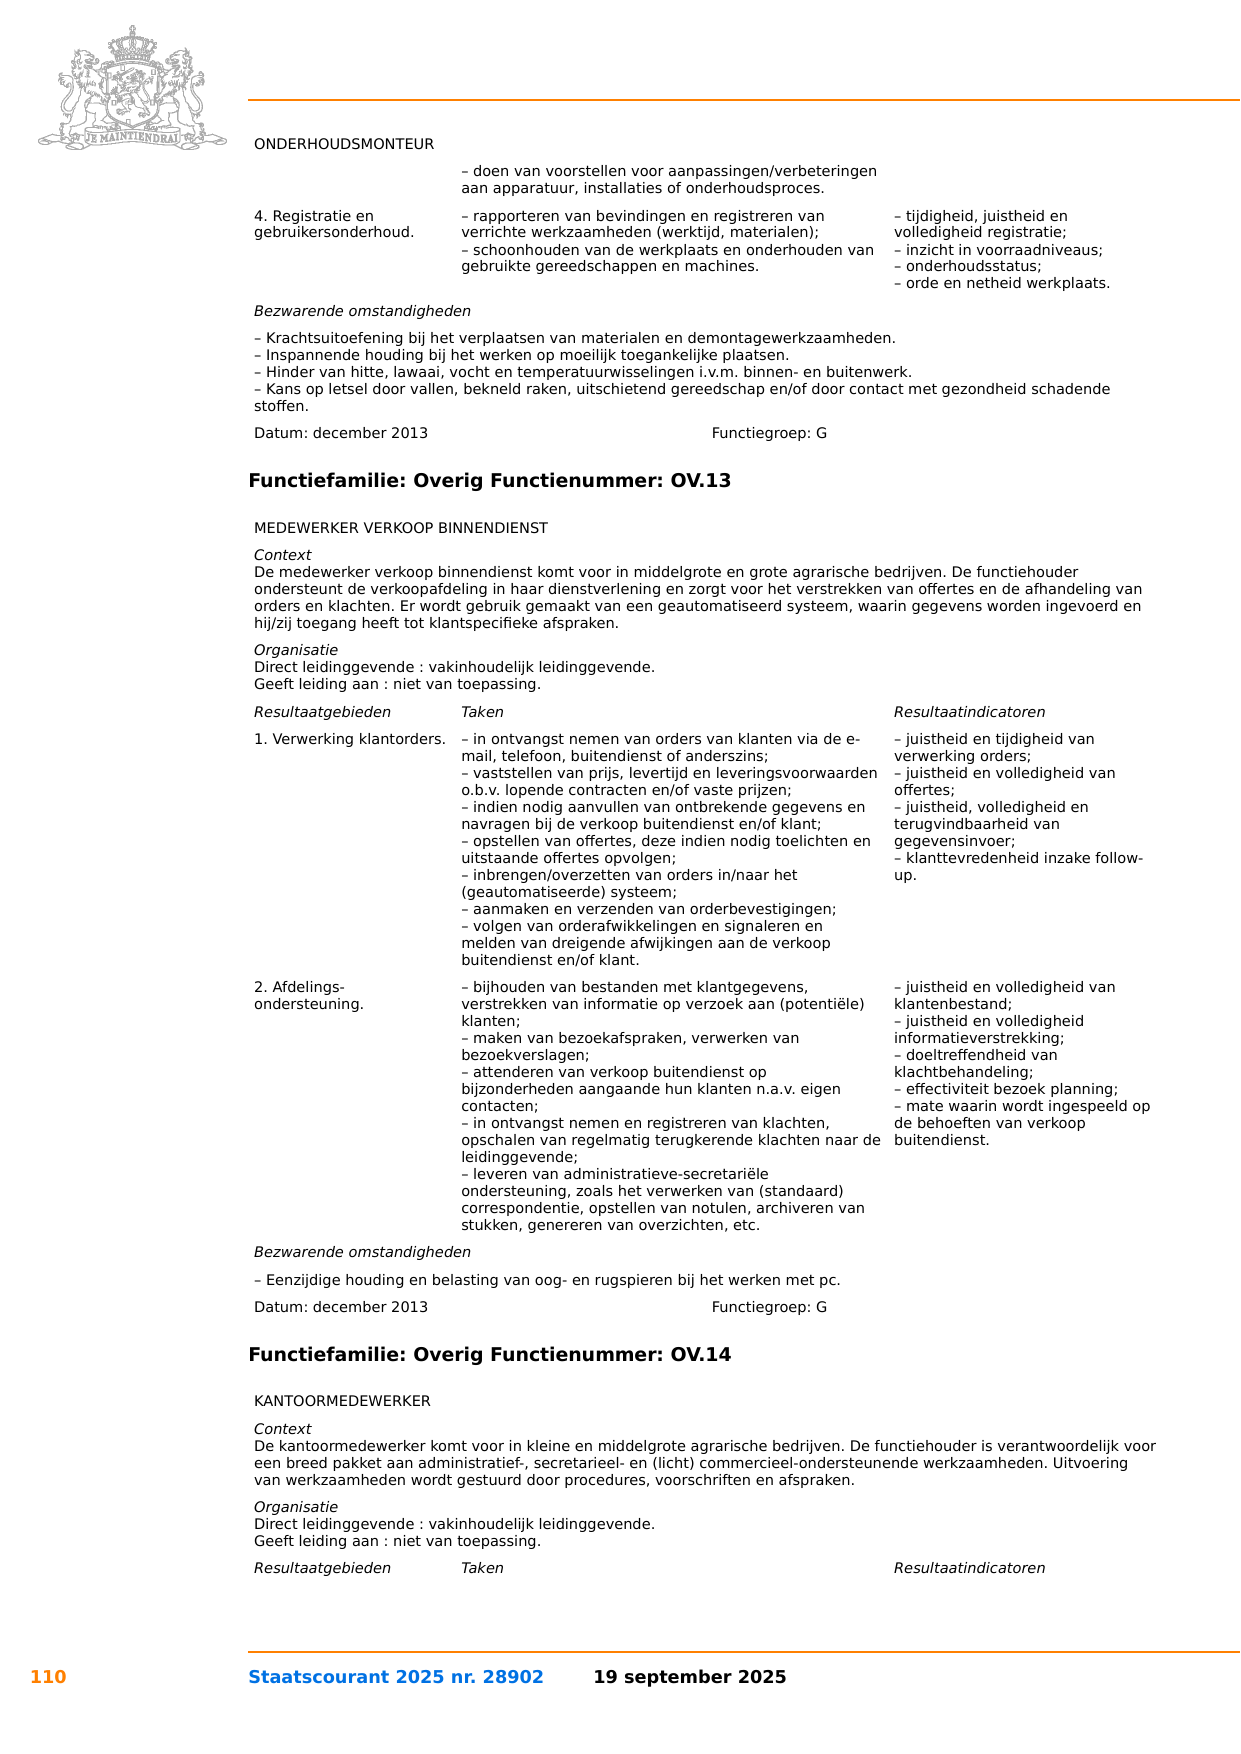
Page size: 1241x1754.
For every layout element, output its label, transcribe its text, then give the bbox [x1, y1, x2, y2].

table_cell Bezwarende omstandigheden [249, 298, 1163, 324]
table_cell [249, 158, 454, 202]
subtitle Functiefamilie: Overig Functienummer: OV.14 [248, 1344, 1163, 1366]
table_header ONDERHOUDSMONTEUR [249, 131, 1163, 157]
table_cell Datum: december 2013 [249, 1294, 705, 1321]
table_cell – juistheid en volledigheid van klantenbestand; – juistheid en volledigheid informatieverstrekking; – doeltreffendheid van klachtbehandeling; – effectiviteit bezoek planning; – mate waarin wordt ingespeeld op de behoeften van verkoop buitendienst. [889, 975, 1163, 1238]
table_cell – Eenzijdige houding en belasting van oog- en rugspieren bij het werken met pc. [249, 1267, 1163, 1293]
subtitle Functiefamilie: Overig Functienummer: OV.13 [248, 470, 1163, 492]
table_cell Functiegroep: G [706, 421, 1163, 447]
table_cell Organisatie Direct leidinggevende : vakinhoudelijk leidinggevende. Geeft leiding aan : niet van toepassing. [249, 638, 1163, 698]
table_cell Bezwarende omstandigheden [249, 1240, 1163, 1266]
table_cell Resultaatindicatoren [889, 1556, 1163, 1582]
table_cell Resultaatgebieden [249, 699, 454, 725]
table_cell – tijdigheid, juistheid en volledigheid registratie; – inzicht in voorraadniveaus; – onderhoudsstatus; – orde en netheid werkplaats. [889, 203, 1163, 297]
table_cell Organisatie Direct leidinggevende : vakinhoudelijk leidinggevende. Geeft leiding aan : niet van toepassing. [249, 1494, 1163, 1554]
table_cell – in ontvangst nemen van orders van klanten via de e-mail, telefoon, buitendienst of anderszins; – vaststellen van prijs, levertijd en leveringsvoorwaarden o.b.v. lopende contracten en/of vaste prijzen; – indien nodig aanvullen van ontbrekende gegevens en navragen bij de verkoop buitendienst en/of klant; – opstellen van offertes, deze indien nodig toelichten en uitstaande offertes opvolgen; – inbrengen/overzetten van orders in/naar het (geautomatiseerde) systeem; – aanmaken en verzenden van orderbevestigingen; – volgen van orderafwikkelingen en signaleren en melden van dreigende afwijkingen aan de verkoop buitendienst en/of klant. [456, 726, 888, 973]
table_cell – juistheid en tijdigheid van verwerking orders; – juistheid en volledigheid van offertes; – juistheid, volledigheid en terugvindbaarheid van gegevensinvoer; – klanttevredenheid inzake follow-up. [889, 726, 1163, 973]
picture [38, 25, 227, 150]
table_cell [889, 158, 1163, 202]
table_cell Resultaatgebieden [249, 1556, 454, 1582]
table_cell Functiegroep: G [706, 1294, 1163, 1321]
table_cell Taken [456, 1556, 888, 1582]
table_cell Context De kantoormedewerker komt voor in kleine en middelgrote agrarische bedrijven. De functiehouder is verantwoordelijk voor een breed pakket aan administratief-, secretarieel- en (licht) commercieel-ondersteunende werkzaamheden. Uitvoering van werkzaamheden wordt gestuurd door procedures, voorschriften en afspraken. [249, 1416, 1163, 1493]
table_cell 2. Afdelings-ondersteuning. [249, 975, 454, 1238]
table_header MEDEWERKER VERKOOP BINNENDIENST [249, 515, 1163, 541]
table_cell 1. Verwerking klantorders. [249, 726, 454, 973]
table_cell – rapporteren van bevindingen en registreren van verrichte werkzaamheden (werktijd, materialen); – schoonhouden van de werkplaats en onderhouden van gebruikte gereedschappen en machines. [456, 203, 888, 297]
table_cell – doen van voorstellen voor aanpassingen/verbeteringen aan apparatuur, installaties of onderhoudsproces. [456, 158, 888, 202]
table_cell Context De medewerker verkoop binnendienst komt voor in middelgrote en grote agrarische bedrijven. De functiehouder ondersteunt de verkoopafdeling in haar dienstverlening en zorgt voor het verstrekken van offertes en de afhandeling van orders en klachten. Er wordt gebruik gemaakt van een geautomatiseerd systeem, waarin gegevens worden ingevoerd en hij/zij toegang heeft tot klantspecifieke afspraken. [249, 542, 1163, 637]
table_cell 4. Registratie en gebruikersonderhoud. [249, 203, 454, 297]
table_cell – bijhouden van bestanden met klantgegevens, verstrekken van informatie op verzoek aan (potentiële) klanten; – maken van bezoekafspraken, verwerken van bezoekverslagen; – attenderen van verkoop buitendienst op bijzonderheden aangaande hun klanten n.a.v. eigen contacten; – in ontvangst nemen en registreren van klachten, opschalen van regelmatig terugkerende klachten naar de leidinggevende; – leveren van administratieve-secretariële ondersteuning, zoals het verwerken van (standaard) correspondentie, opstellen van notulen, archiveren van stukken, genereren van overzichten, etc. [456, 975, 888, 1238]
table_header KANTOORMEDEWERKER [249, 1389, 1163, 1415]
table_cell Datum: december 2013 [249, 421, 705, 447]
table_cell – Krachtsuitoefening bij het verplaatsen van materialen en demontagewerkzaamheden. – Inspannende houding bij het werken op moeilijk toegankelijke plaatsen. – Hinder van hitte, lawaai, vocht en temperatuurwisselingen i.v.m. binnen- en buitenwerk. – Kans op letsel door vallen, bekneld raken, uitschietend gereedschap en/of door contact met gezondheid schadende stoffen. [249, 325, 1163, 420]
table_cell Taken [456, 699, 888, 725]
table_cell Resultaatindicatoren [889, 699, 1163, 725]
